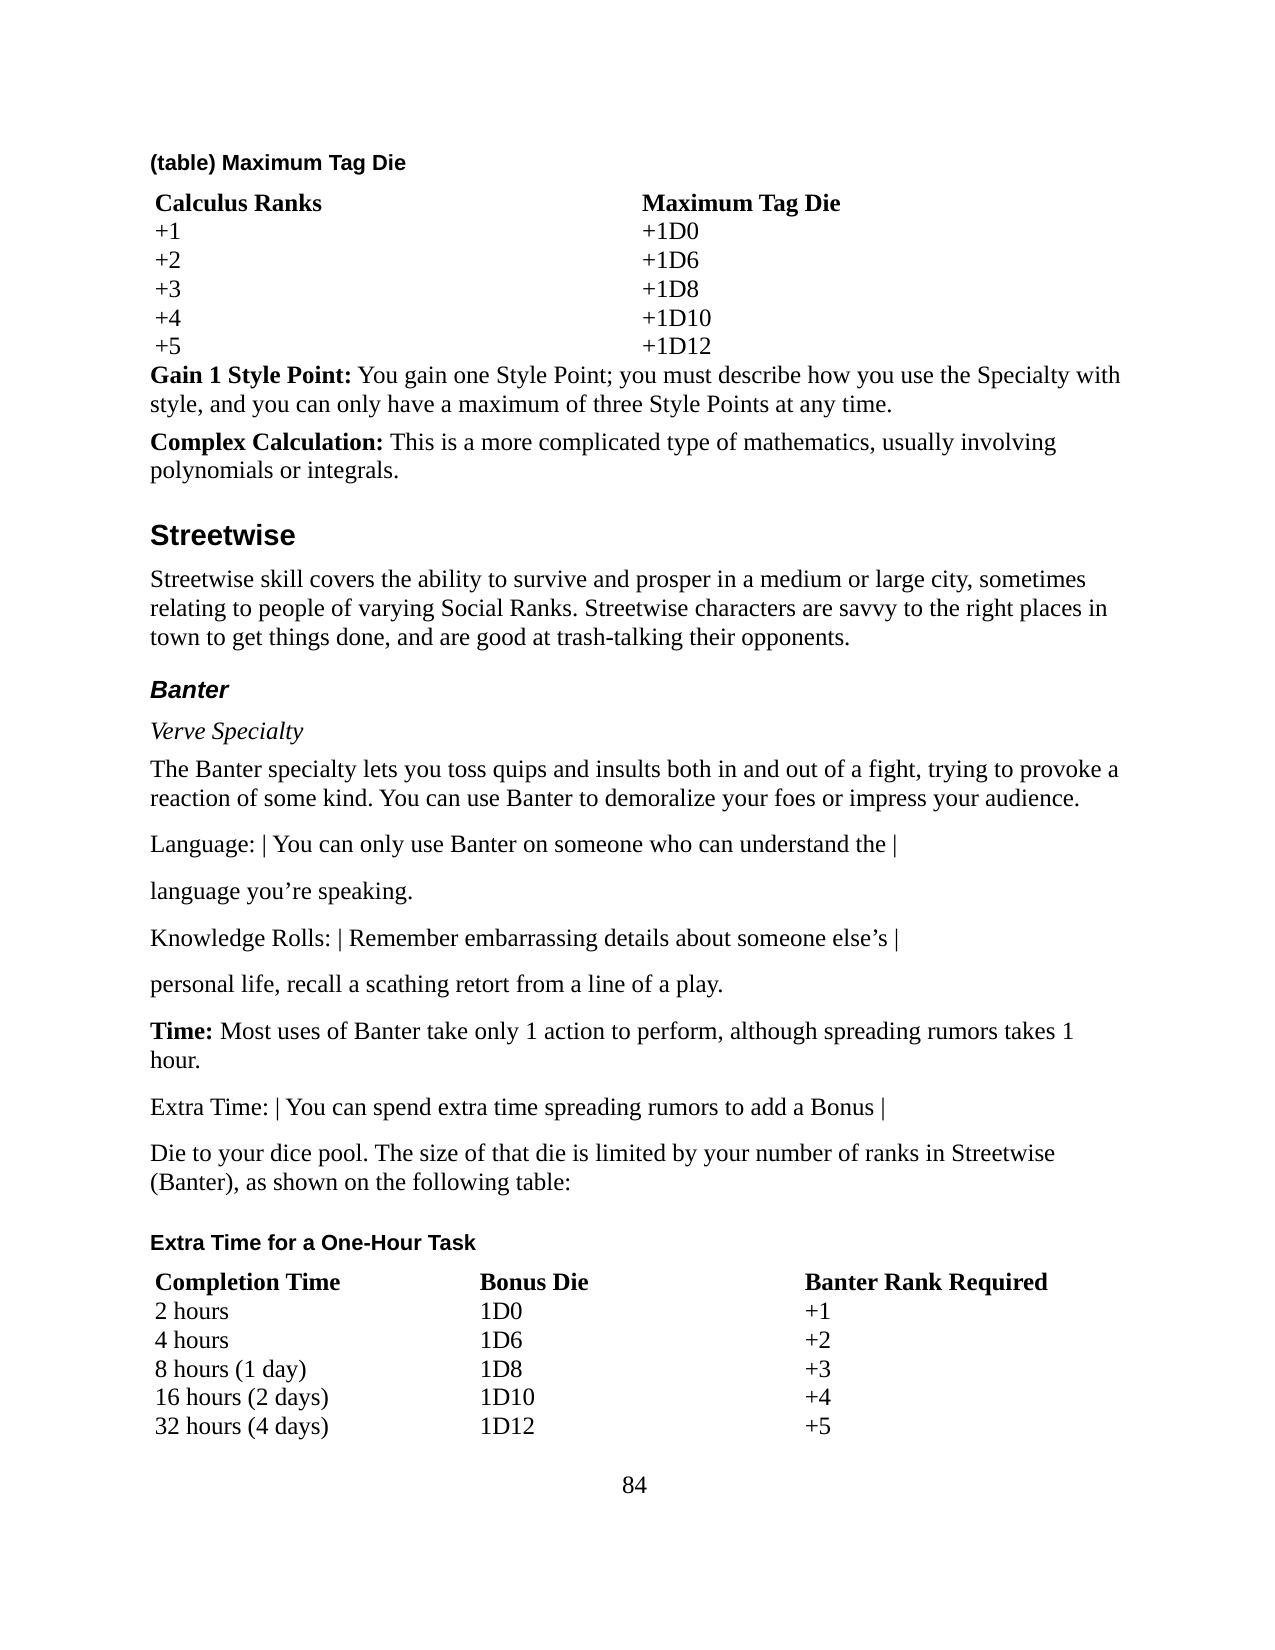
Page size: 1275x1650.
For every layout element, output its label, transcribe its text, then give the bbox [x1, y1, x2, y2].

subtitle Streetwise [150, 518, 1125, 552]
subtitle Extra Time for a One-Hour Task [150, 1230, 1125, 1255]
table_cell 32 hours (4 days) [150, 1411, 475, 1440]
table_cell 1D12 [475, 1411, 800, 1440]
table_cell 1D8 [475, 1354, 800, 1382]
table_cell +2 [800, 1325, 1125, 1354]
table_cell +3 [150, 274, 637, 303]
text Complex Calculation: This is a more complicated type of mathematics, usually involving polynomials or integrals. [150, 427, 1125, 484]
table_cell 1D10 [475, 1383, 800, 1411]
table_cell +1D0 [638, 216, 1125, 245]
text Time: Most uses of Banter take only 1 action to perform, although spreading rumors takes 1 hour. [150, 1016, 1125, 1074]
table_cell 1D0 [475, 1296, 800, 1325]
table_cell 4 hours [150, 1325, 475, 1354]
table_cell 2 hours [150, 1296, 475, 1325]
table_cell +2 [150, 245, 637, 274]
table_cell +1 [800, 1296, 1125, 1325]
text personal life, recall a scathing retort from a line of a play. [150, 969, 1125, 998]
text Language: | You can only use Banter on someone who can understand the | [150, 829, 1125, 858]
table_cell +5 [150, 331, 637, 360]
table_cell +4 [800, 1383, 1125, 1411]
subtitle Banter [150, 675, 1125, 704]
text The Banter specialty lets you toss quips and insults both in and out of a fight, trying to provoke a reaction of some kind. You can use Banter to demoralize your foes or impress your audience. [150, 754, 1125, 812]
table_header Bonus Die [475, 1268, 800, 1296]
table_cell +3 [800, 1354, 1125, 1382]
table_cell +4 [150, 303, 637, 331]
text Streetwise skill covers the ability to survive and prosper in a medium or large city, sometimes relating to people of varying Social Ranks. Streetwise characters are savvy to the right places in town to get things done, and are good at trash-talking their opponents. [150, 564, 1125, 650]
table_cell 8 hours (1 day) [150, 1354, 475, 1382]
table_header Calculus Ranks [150, 188, 637, 216]
text Verve Specialty [150, 716, 1125, 745]
text language you’re speaking. [150, 876, 1125, 905]
text Gain 1 Style Point: You gain one Style Point; you must describe how you use the Specialty with style, and you can only have a maximum of three Style Points at any time. [150, 360, 1125, 418]
subtitle (table) Maximum Tag Die [150, 150, 1125, 175]
text Knowledge Rolls: | Remember embarrassing details about someone else’s | [150, 923, 1125, 952]
table_cell +1D12 [638, 331, 1125, 360]
table_cell +1D10 [638, 303, 1125, 331]
table_header Banter Rank Required [800, 1268, 1125, 1296]
text Die to your dice pool. The size of that die is limited by your number of ranks in Streetwise (Banter), as shown on the following table: [150, 1138, 1125, 1196]
table_cell +1 [150, 216, 637, 245]
table_header Maximum Tag Die [638, 188, 1125, 216]
table_cell +1D8 [638, 274, 1125, 303]
table_cell +5 [800, 1411, 1125, 1440]
text Extra Time: | You can spend extra time spreading rumors to add a Bonus | [150, 1092, 1125, 1120]
table_header Completion Time [150, 1268, 475, 1296]
table_cell 1D6 [475, 1325, 800, 1354]
table_cell +1D6 [638, 245, 1125, 274]
table_cell 16 hours (2 days) [150, 1383, 475, 1411]
